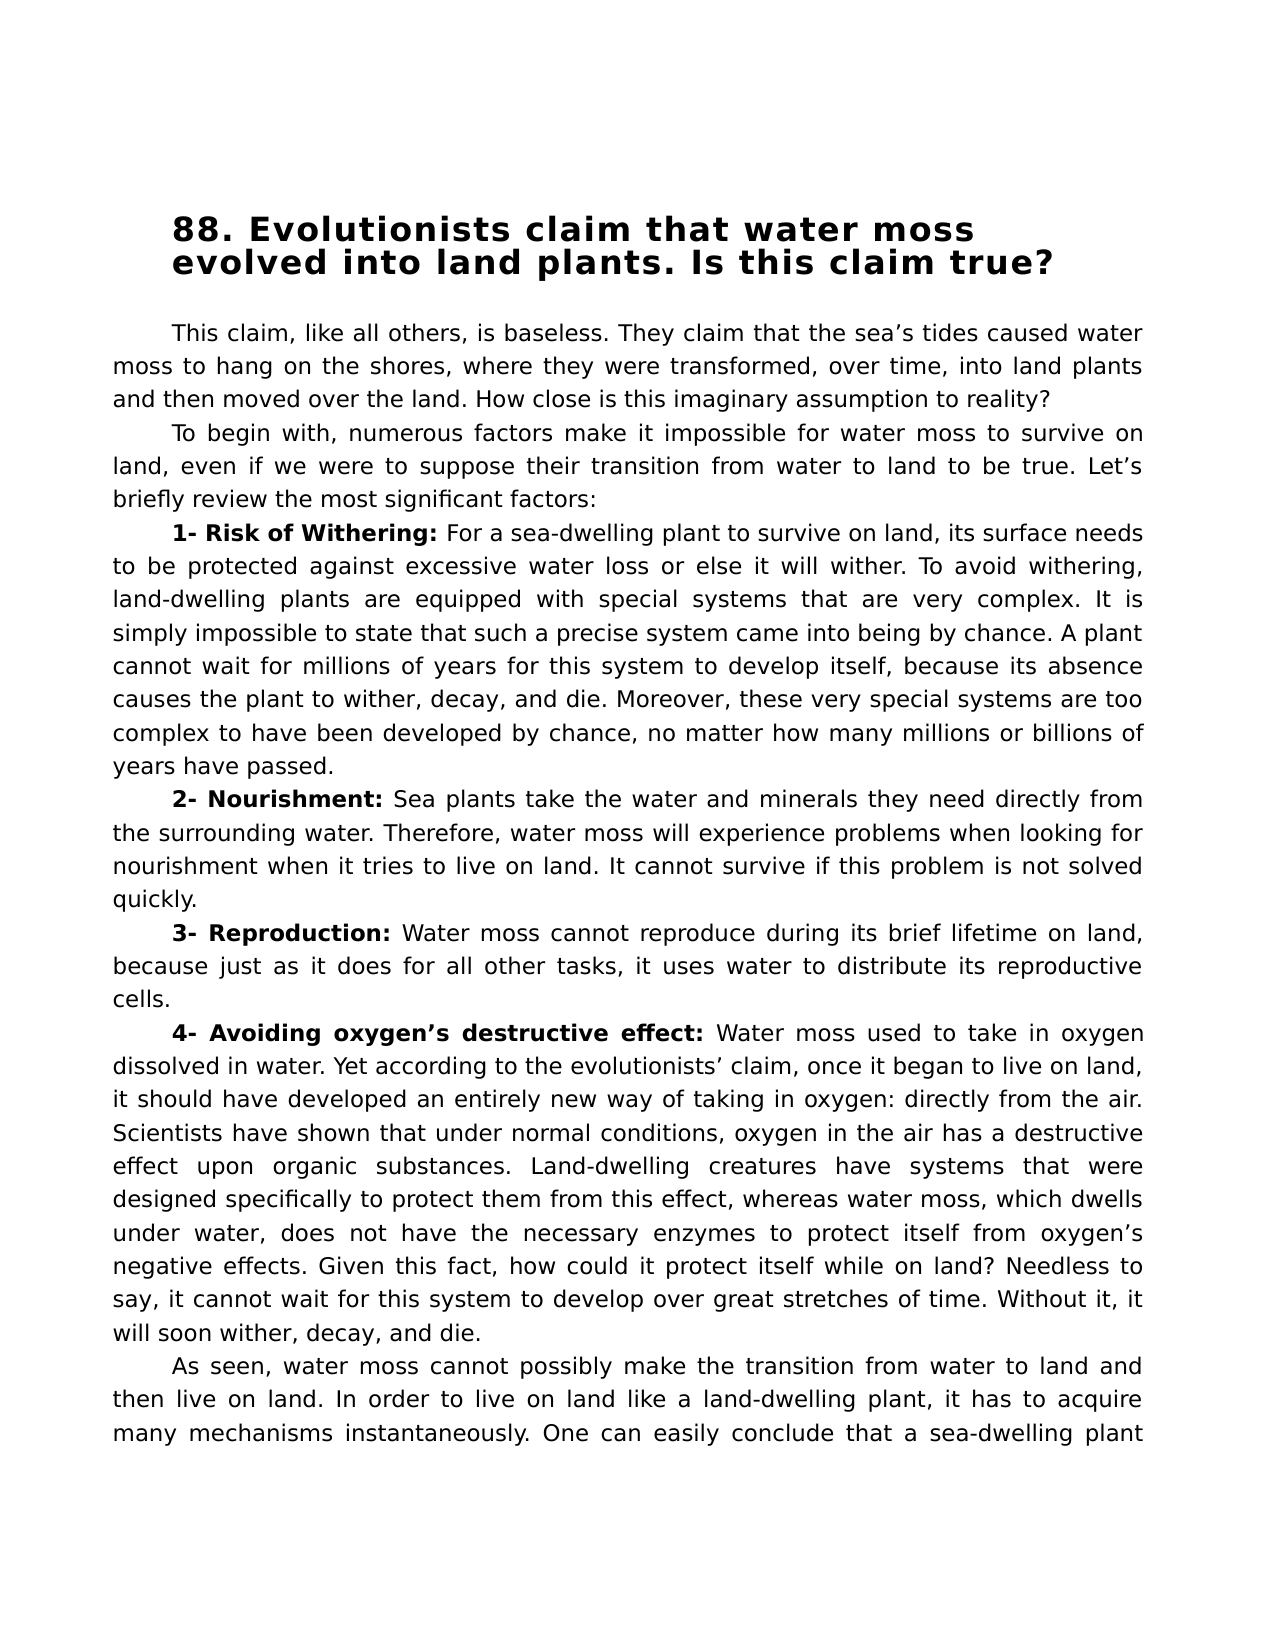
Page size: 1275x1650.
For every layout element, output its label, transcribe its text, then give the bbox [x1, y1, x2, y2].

text 2- Nourishment: Sea plants take the water and minerals they need directly from the surrounding water. Therefore, water moss will experience problems when looking for nourishment when it tries to live on land. It cannot survive if this problem is not solved quickly. [112, 781, 1145, 914]
text 88. Evolutionists claim that water moss [112, 214, 1145, 248]
text 3- Reproduction: Water moss cannot reproduce during its brief lifetime on land, because just as it does for all other tasks, it uses water to distribute its reproductive cells. [112, 914, 1145, 1014]
text To begin with, numerous factors make it impossible for water moss to survive on land, even if we were to suppose their transition from water to land to be true. Let’s briefly review the most significant factors: [112, 414, 1145, 514]
text 4- Avoiding oxygen’s destructive effect: Water moss used to take in oxygen dissolved in water. Yet according to the evolutionists’ claim, once it began to live on land, it should have developed an entirely new way of taking in oxygen: directly from the air. Scientists have shown that under normal conditions, oxygen in the air has a destructive effect upon organic substances. Land-dwelling creatures have systems that were designed specifically to protect them from this effect, whereas water moss, which dwells under water, does not have the necessary enzymes to protect itself from oxygen’s negative effects. Given this fact, how could it protect itself while on land? Needless to say, it cannot wait for this system to develop over great stretches of time. Without it, it will soon wither, decay, and die. [112, 1014, 1145, 1348]
text As seen, water moss cannot possibly make the transition from water to land and then live on land. In order to live on land like a land-dwelling plant, it has to acquire many mechanisms instantaneously. One can easily conclude that a sea-dwelling plant [112, 1348, 1145, 1448]
text evolved into land plants. Is this claim true? [112, 248, 1145, 281]
text This claim, like all others, is baseless. They claim that the sea’s tides caused water moss to hang on the shores, where they were transformed, over time, into land plants and then moved over the land. How close is this imaginary assumption to reality? [112, 314, 1145, 414]
text 1- Risk of Withering: For a sea-dwelling plant to survive on land, its surface needs to be protected against excessive water loss or else it will wither. To avoid withering, land-dwelling plants are equipped with special systems that are very complex. It is simply impossible to state that such a precise system came into being by chance. A plant cannot wait for millions of years for this system to develop itself, because its absence causes the plant to wither, decay, and die. Moreover, these very special systems are too complex to have been developed by chance, no matter how many millions or billions of years have passed. [112, 514, 1145, 781]
